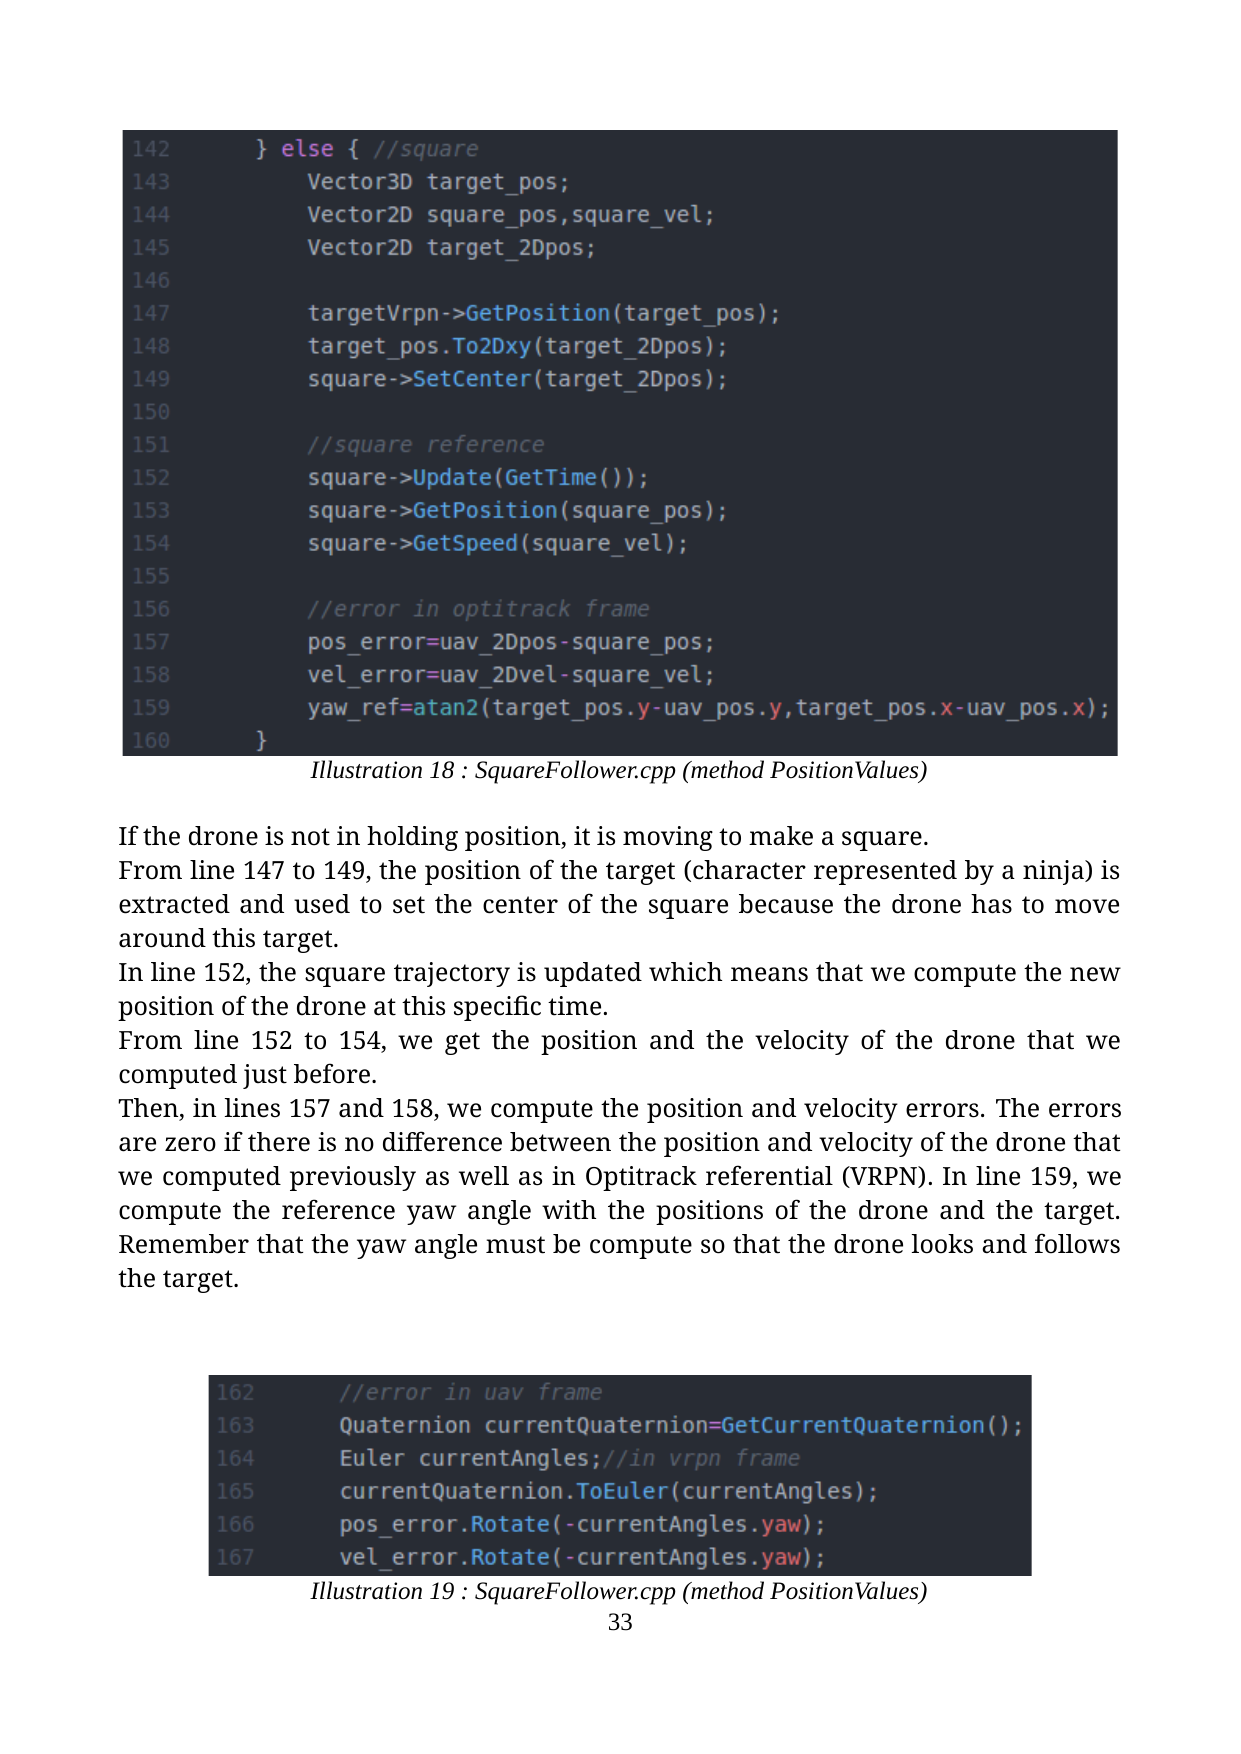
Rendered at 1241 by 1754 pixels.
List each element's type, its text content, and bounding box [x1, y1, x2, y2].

text From line 147 to 149, the position of the target (character represented by a ninja) is extracted and used to set the center of the square because the drone has to move around this target. [118, 852, 1122, 954]
text Then, in lines 157 and 158, we compute the position and velocity errors. The errors are zero if there is no difference between the position and velocity of the drone that we computed previously as well as in Optitrack referential (VRPN). In line 159, we compute the reference yaw angle with the positions of the drone and the target. Remember that the yaw angle must be compute so that the drone looks and follows the target. [118, 1091, 1122, 1295]
picture [208, 1375, 1032, 1576]
text If the drone is not in holding position, it is moving to make a square. [118, 818, 1122, 852]
text Illustration 18 : SquareFollower.cpp (method PositionValues) [123, 756, 1118, 784]
picture [122, 130, 1118, 756]
text In line 152, the square trajectory is updated which means that we compute the new position of the drone at this specific time. [118, 954, 1122, 1023]
text From line 152 to 154, we get the position and the velocity of the drone that we computed just before. [118, 1023, 1122, 1091]
text Illustration 19 : SquareFollower.cpp (method PositionValues) [208, 1576, 1032, 1604]
